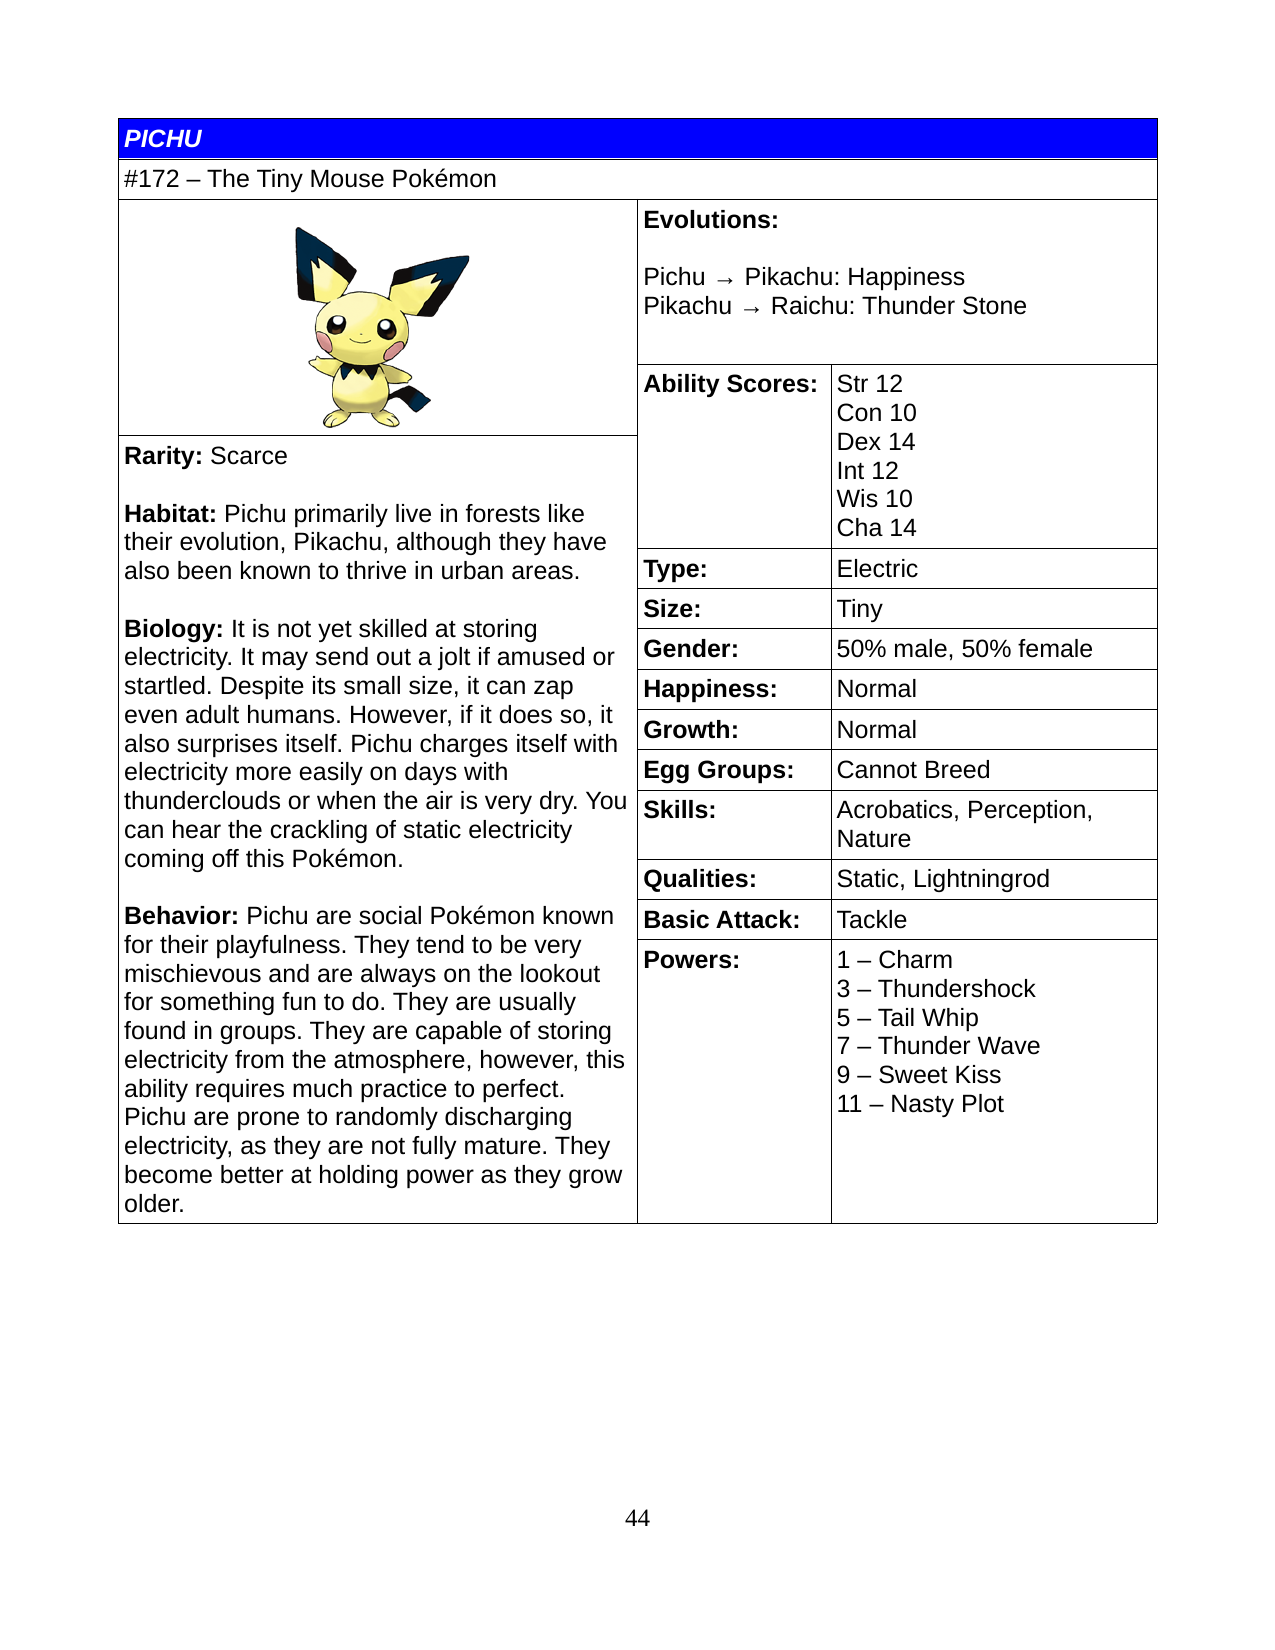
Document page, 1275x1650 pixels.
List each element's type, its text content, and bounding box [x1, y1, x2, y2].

table_cell Qualities: [638, 860, 831, 899]
table_cell Growth: [638, 710, 831, 749]
table_cell Normal [832, 710, 1157, 749]
table_cell Ability Scores: [638, 365, 831, 548]
table_cell Evolutions: Pichu → Pikachu: Happiness Pikachu → Raichu: Thunder Stone [638, 200, 1157, 364]
table_cell Tiny [832, 589, 1157, 628]
table_cell Static, Lightningrod [832, 860, 1157, 899]
table_cell #172 – The Tiny Mouse Pokémon [119, 160, 1157, 199]
table_cell Size: [638, 589, 831, 628]
table_cell Acrobatics, Perception, Nature [832, 791, 1157, 859]
table_cell Powers: [638, 940, 831, 1223]
table_cell Str 12 Con 10 Dex 14 Int 12 Wis 10 Cha 14 [832, 365, 1157, 548]
table_cell Happiness: [638, 670, 831, 709]
table_cell Cannot Breed [832, 750, 1157, 789]
table_cell Basic Attack: [638, 900, 831, 939]
table_cell [119, 200, 637, 435]
table_cell 50% male, 50% female [832, 629, 1157, 669]
picture [256, 204, 500, 430]
table_cell Type: [638, 549, 831, 588]
table_cell Tackle [832, 900, 1157, 939]
table_cell Gender: [638, 629, 831, 669]
table_cell Electric [832, 549, 1157, 588]
table_cell Normal [832, 670, 1157, 709]
table_cell Skills: [638, 791, 831, 859]
table_cell Egg Groups: [638, 750, 831, 789]
table_header PICHU [119, 119, 1157, 158]
table_cell 1 – Charm 3 – Thundershock 5 – Tail Whip 7 – Thunder Wave 9 – Sweet Kiss 11 – Nasty Plot [832, 940, 1157, 1223]
table_cell Rarity: Scarce Habitat: Pichu primarily live in forests like their evolution, Pikachu, although they have also been known to thrive in urban areas. Biology: It is not yet skilled at storing electricity. It may send out a jolt if amused or startled. Despite its small size, it can zap even adult humans. However, if it does so, it also surprises itself. Pichu charges itself with electricity more easily on days with thunderclouds or when the air is very dry. You can hear the crackling of static electricity coming off this Pokémon. Behavior: Pichu are social Pokémon known for their playfulness. They tend to be very mischievous and are always on the lookout for something fun to do. They are usually found in groups. They are capable of storing electricity from the atmosphere, however, this ability requires much practice to perfect. Pichu are prone to randomly discharging electricity, as they are not fully mature. They become better at holding power as they grow older. [119, 436, 637, 1223]
